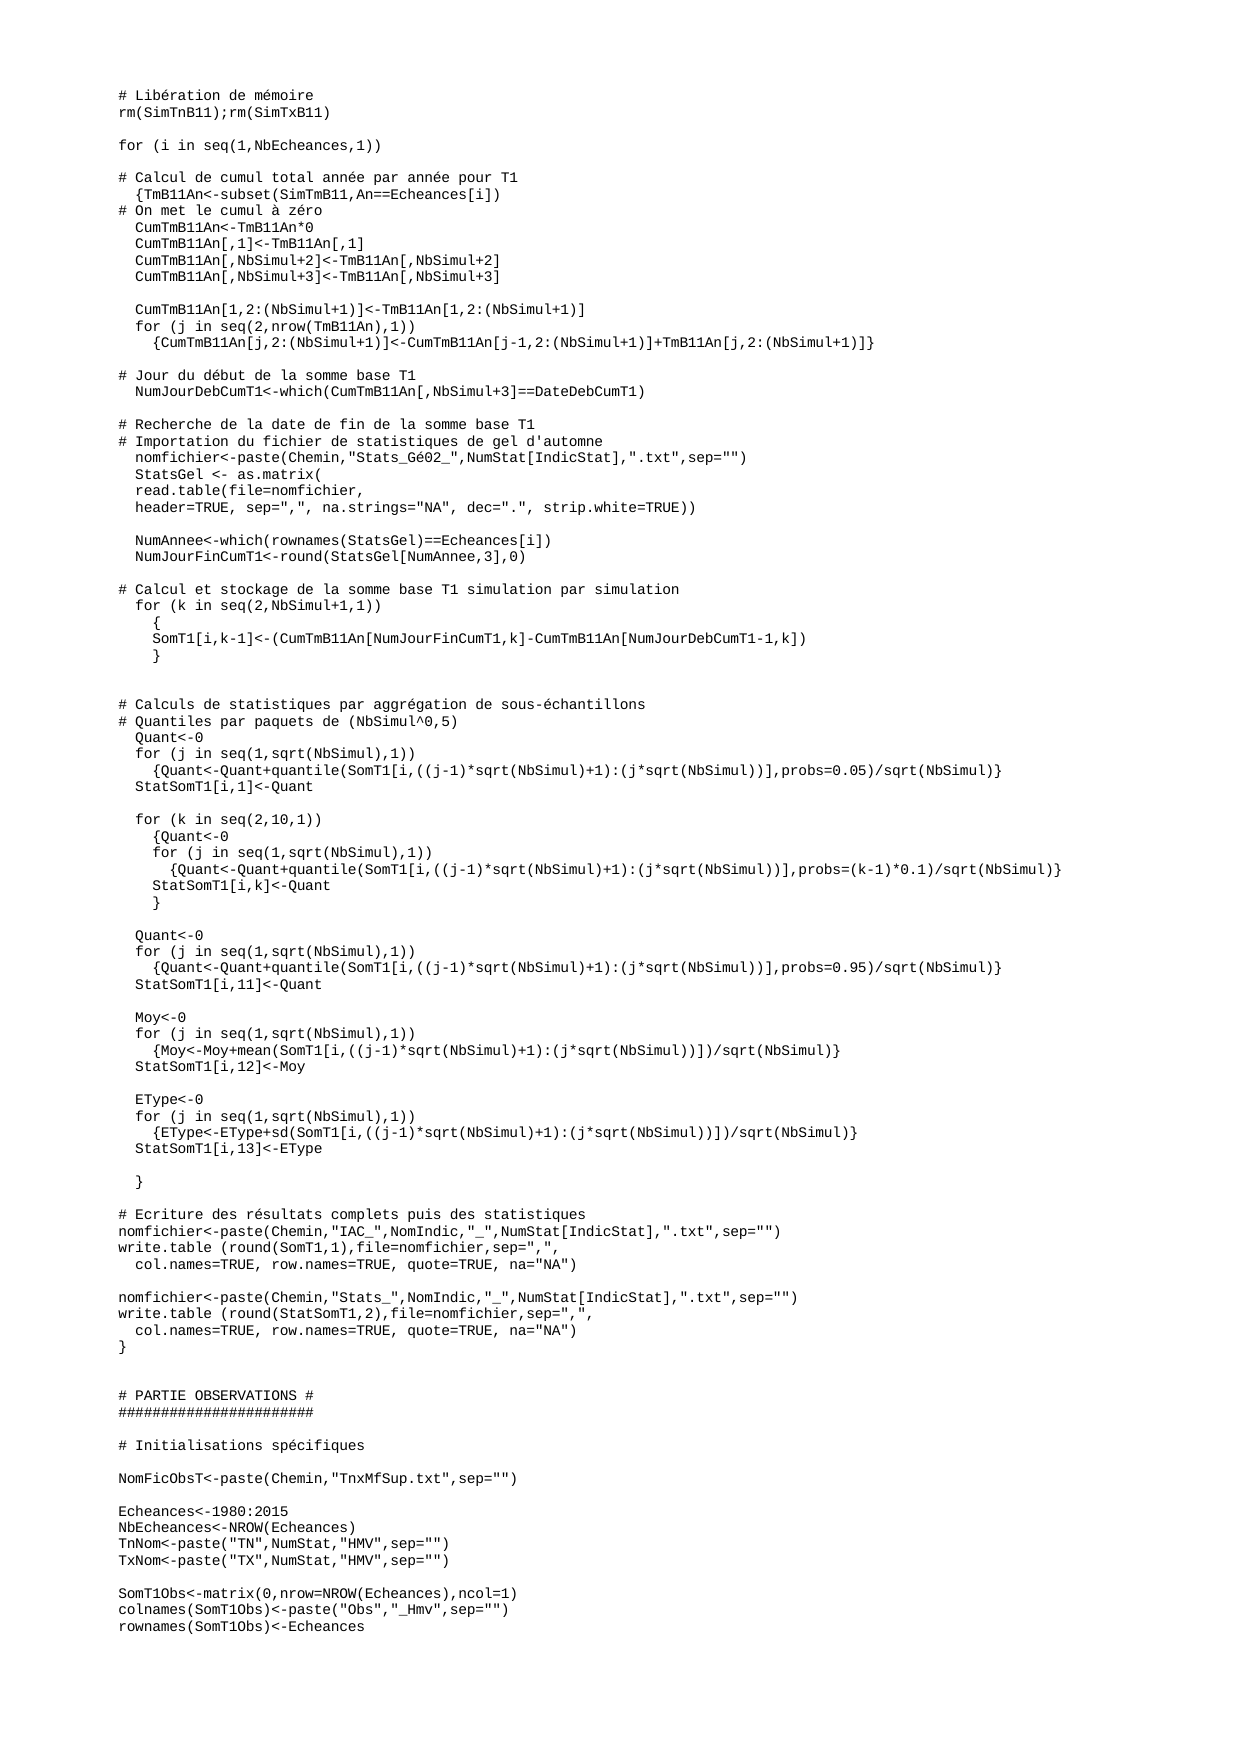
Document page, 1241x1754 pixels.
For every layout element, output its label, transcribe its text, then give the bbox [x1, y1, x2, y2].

text TnNom<-paste("TN",NumStat,"HMV",sep="") [118, 1537, 1122, 1553]
text for (j in seq(1,sqrt(NbSimul),1)) [118, 944, 1122, 961]
text # On met le cumul à zéro [118, 204, 1122, 220]
text Moy<-0 [118, 1010, 1122, 1027]
text EType<-0 [118, 1092, 1122, 1109]
text StatsGel <- as.matrix( [118, 467, 1122, 483]
text write.table (round(SomT1,1),file=nomfichier,sep=",", [118, 1241, 1122, 1257]
text CumTmB11An[,NbSimul+3]<-TmB11An[,NbSimul+3] [118, 269, 1122, 286]
text colnames(SomT1Obs)<-paste("Obs","_Hmv",sep="") [118, 1603, 1122, 1619]
text } [118, 1339, 1122, 1356]
text {Quant<-Quant+quantile(SomT1[i,((j-1)*sqrt(NbSimul)+1):(j*sqrt(NbSimul))],probs=0.95)/sqrt(NbSimul)} [118, 961, 1122, 977]
text {Quant<-0 [118, 829, 1122, 846]
text StatSomT1[i,k]<-Quant [118, 878, 1122, 895]
text for (k in seq(2,10,1)) [118, 813, 1122, 829]
text nomfichier<-paste(Chemin,"IAC_",NomIndic,"_",NumStat[IndicStat],".txt",sep="") [118, 1224, 1122, 1241]
text StatSomT1[i,1]<-Quant [118, 780, 1122, 796]
text # Recherche de la date de fin de la somme base T1 [118, 418, 1122, 434]
text NumAnnee<-which(rownames(StatsGel)==Echeances[i]) [118, 533, 1122, 549]
text } [118, 895, 1122, 911]
text StatSomT1[i,13]<-EType [118, 1142, 1122, 1158]
text # Calculs de statistiques par aggrégation de sous-échantillons [118, 697, 1122, 714]
text Quant<-0 [118, 928, 1122, 944]
text for (i in seq(1,NbEcheances,1)) [118, 138, 1122, 154]
text SomT1Obs<-matrix(0,nrow=NROW(Echeances),ncol=1) [118, 1586, 1122, 1603]
text nomfichier<-paste(Chemin,"Stats_",NomIndic,"_",NumStat[IndicStat],".txt",sep="") [118, 1290, 1122, 1306]
text # Calcul et stockage de la somme base T1 simulation par simulation [118, 582, 1122, 599]
text } [118, 648, 1122, 664]
text TxNom<-paste("TX",NumStat,"HMV",sep="") [118, 1553, 1122, 1570]
text for (j in seq(1,sqrt(NbSimul),1)) [118, 846, 1122, 862]
text CumTmB11An[1,2:(NbSimul+1)]<-TmB11An[1,2:(NbSimul+1)] [118, 302, 1122, 319]
text rownames(SomT1Obs)<-Echeances [118, 1619, 1122, 1636]
text for (k in seq(2,NbSimul+1,1)) [118, 599, 1122, 615]
text {CumTmB11An[j,2:(NbSimul+1)]<-CumTmB11An[j-1,2:(NbSimul+1)]+TmB11An[j,2:(NbSimul+1)]} [118, 335, 1122, 352]
text header=TRUE, sep=",", na.strings="NA", dec=".", strip.white=TRUE)) [118, 500, 1122, 516]
text } [118, 1175, 1122, 1191]
text ####################### [118, 1405, 1122, 1422]
text StatSomT1[i,11]<-Quant [118, 977, 1122, 994]
text # PARTIE OBSERVATIONS # [118, 1389, 1122, 1405]
text {Moy<-Moy+mean(SomT1[i,((j-1)*sqrt(NbSimul)+1):(j*sqrt(NbSimul))])/sqrt(NbSimul)} [118, 1043, 1122, 1059]
text for (j in seq(1,sqrt(NbSimul),1)) [118, 1027, 1122, 1043]
text col.names=TRUE, row.names=TRUE, quote=TRUE, na="NA") [118, 1323, 1122, 1339]
text read.table(file=nomfichier, [118, 483, 1122, 500]
text for (j in seq(1,sqrt(NbSimul),1)) [118, 747, 1122, 763]
text # Initialisations spécifiques [118, 1438, 1122, 1454]
text NbEcheances<-NROW(Echeances) [118, 1520, 1122, 1537]
text {Quant<-Quant+quantile(SomT1[i,((j-1)*sqrt(NbSimul)+1):(j*sqrt(NbSimul))],probs=0.05)/sqrt(NbSimul)} [118, 763, 1122, 780]
text NumJourFinCumT1<-round(StatsGel[NumAnnee,3],0) [118, 549, 1122, 566]
text # Ecriture des résultats complets puis des statistiques [118, 1208, 1122, 1224]
text write.table (round(StatSomT1,2),file=nomfichier,sep=",", [118, 1306, 1122, 1323]
text Quant<-0 [118, 730, 1122, 747]
text # Calcul de cumul total année par année pour T1 [118, 171, 1122, 187]
text col.names=TRUE, row.names=TRUE, quote=TRUE, na="NA") [118, 1257, 1122, 1273]
text # Importation du fichier de statistiques de gel d'automne [118, 434, 1122, 451]
text SomT1[i,k-1]<-(CumTmB11An[NumJourFinCumT1,k]-CumTmB11An[NumJourDebCumT1-1,k]) [118, 632, 1122, 648]
text # Libération de mémoire [118, 88, 1122, 105]
text NumJourDebCumT1<-which(CumTmB11An[,NbSimul+3]==DateDebCumT1) [118, 385, 1122, 401]
text StatSomT1[i,12]<-Moy [118, 1059, 1122, 1076]
text for (j in seq(2,nrow(TmB11An),1)) [118, 319, 1122, 335]
text NomFicObsT<-paste(Chemin,"TnxMfSup.txt",sep="") [118, 1471, 1122, 1487]
text # Jour du début de la somme base T1 [118, 368, 1122, 385]
text CumTmB11An<-TmB11An*0 [118, 220, 1122, 237]
text # Quantiles par paquets de (NbSimul^0,5) [118, 714, 1122, 730]
text {EType<-EType+sd(SomT1[i,((j-1)*sqrt(NbSimul)+1):(j*sqrt(NbSimul))])/sqrt(NbSimul)} [118, 1125, 1122, 1142]
text { [118, 615, 1122, 632]
text CumTmB11An[,1]<-TmB11An[,1] [118, 237, 1122, 253]
text nomfichier<-paste(Chemin,"Stats_Gé02_",NumStat[IndicStat],".txt",sep="") [118, 451, 1122, 467]
text {Quant<-Quant+quantile(SomT1[i,((j-1)*sqrt(NbSimul)+1):(j*sqrt(NbSimul))],probs=(k-1)*0.1)/sqrt(NbSimul)} [118, 862, 1122, 878]
text {TmB11An<-subset(SimTmB11,An==Echeances[i]) [118, 187, 1122, 204]
text rm(SimTnB11);rm(SimTxB11) [118, 105, 1122, 121]
text for (j in seq(1,sqrt(NbSimul),1)) [118, 1109, 1122, 1125]
text Echeances<-1980:2015 [118, 1504, 1122, 1520]
text CumTmB11An[,NbSimul+2]<-TmB11An[,NbSimul+2] [118, 253, 1122, 269]
